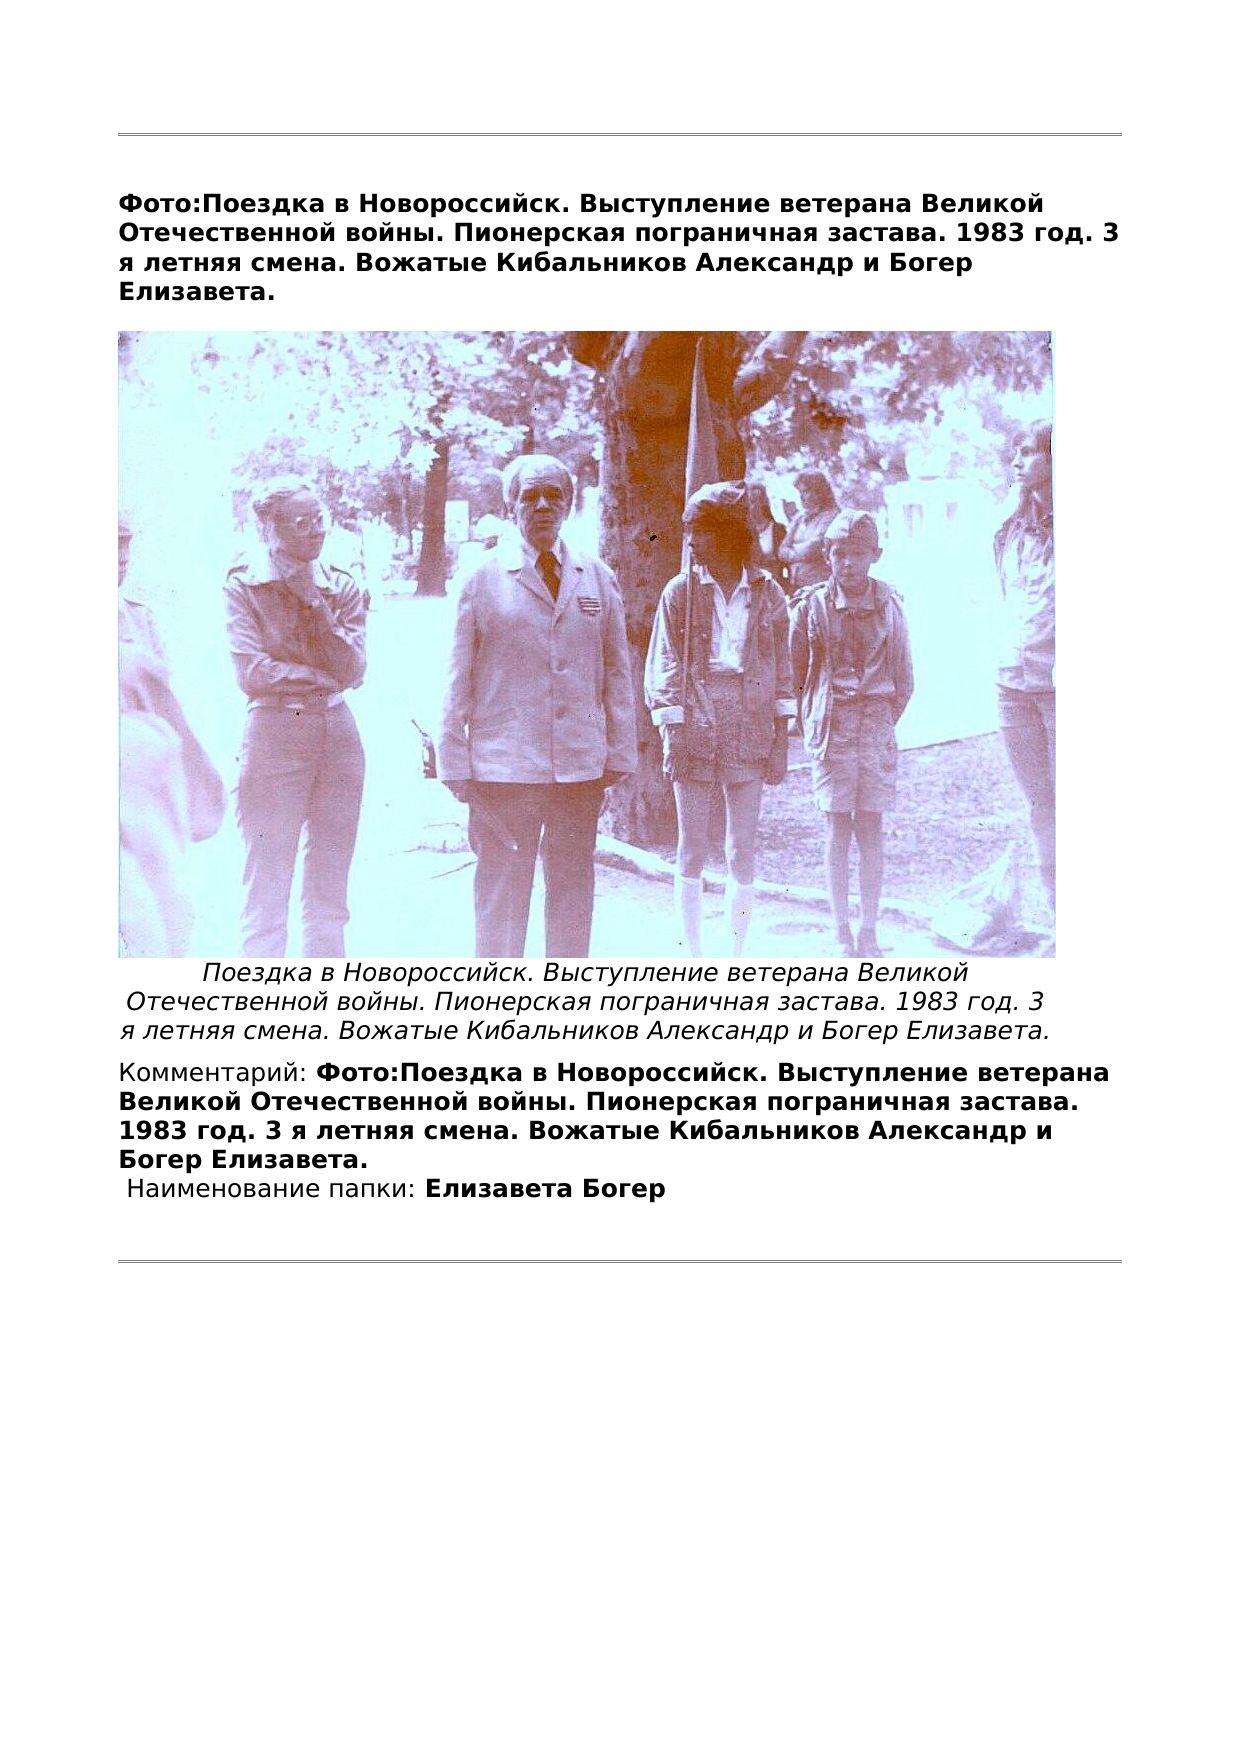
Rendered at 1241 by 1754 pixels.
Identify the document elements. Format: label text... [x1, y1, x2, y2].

text Комментарий: Фото:Поездка в Новороссийск. Выступление ветерана Великой Отечественной войны. Пионерская пограничная застава. 1983 год. 3 я летняя смена. Вожатые Кибальников Александр и Богер Елизавета. Наименование папки: Елизавета Богер [118, 1058, 1122, 1233]
text Поездка в Новороссийск. Выступление ветерана Великой Отечественной войны. Пионерская пограничная застава. 1983 год. 3 я летняя смена. Вожатые Кибальников Александр и Богер Елизавета. [118, 958, 1056, 1045]
subtitle Фото:Поездка в Новороссийск. Выступление ветерана Великой Отечественной войны. Пионерская пограничная застава. 1983 год. 3 я летняя смена. Вожатые Кибальников Александр и Богер Елизавета. [118, 189, 1122, 306]
picture [118, 331, 1056, 958]
